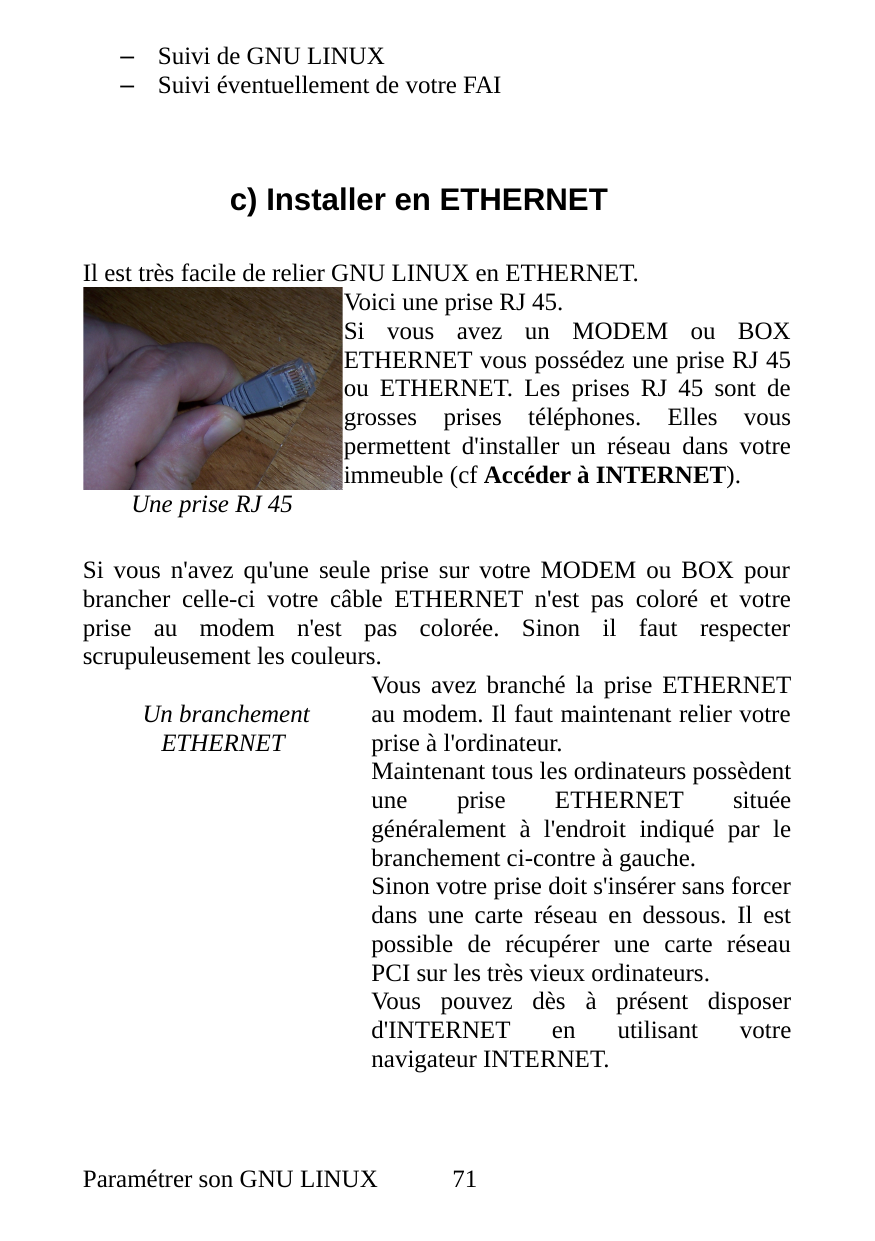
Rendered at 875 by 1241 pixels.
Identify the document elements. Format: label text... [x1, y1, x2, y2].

picture [83, 287, 343, 490]
table_cell Si vous n'avez qu'une seule prise sur votre MODEM ou BOX pour brancher celle-ci votre câble ETHERNET n'est pas coloré et votre prise au modem n'est pas colorée. Sinon il faut respecter scrupuleusement les couleurs. [83, 526, 791, 670]
text Il est très facile de relier GNU LINUX en ETHERNET. [83, 258, 791, 287]
list Suivi éventuellement de votre FAI [120, 70, 791, 99]
table_header Un branchement ETHERNET [83, 670, 371, 1081]
table_header Vous avez branché la prise ETHERNET au modem. Il faut maintenant relier votre prise à l'ordinateur. Maintenant tous les ordinateurs possèdent une prise ETHERNET située généralement à l'endroit indiqué par le branchement ci-contre à gauche. Sinon votre prise doit s'insérer sans forcer dans une carte réseau en dessous. Il est possible de récupérer une carte réseau PCI sur les très vieux ordinateurs. Vous pouvez dès à présent disposer d'INTERNET en utilisant votre navigateur INTERNET. [371, 670, 791, 1081]
subtitle Installer en ETHERNET [83, 181, 791, 217]
list Suivi de GNU LINUX [120, 41, 791, 70]
table_header Voici une prise RJ 45. Si vous avez un MODEM ou BOX ETHERNET vous possédez une prise RJ 45 ou ETHERNET. Les prises RJ 45 sont de grosses prises téléphones. Elles vous permettent d'installer un réseau dans votre immeuble (cf Accéder à INTERNET). [344, 287, 791, 526]
table_header Une prise RJ 45 [83, 490, 343, 526]
